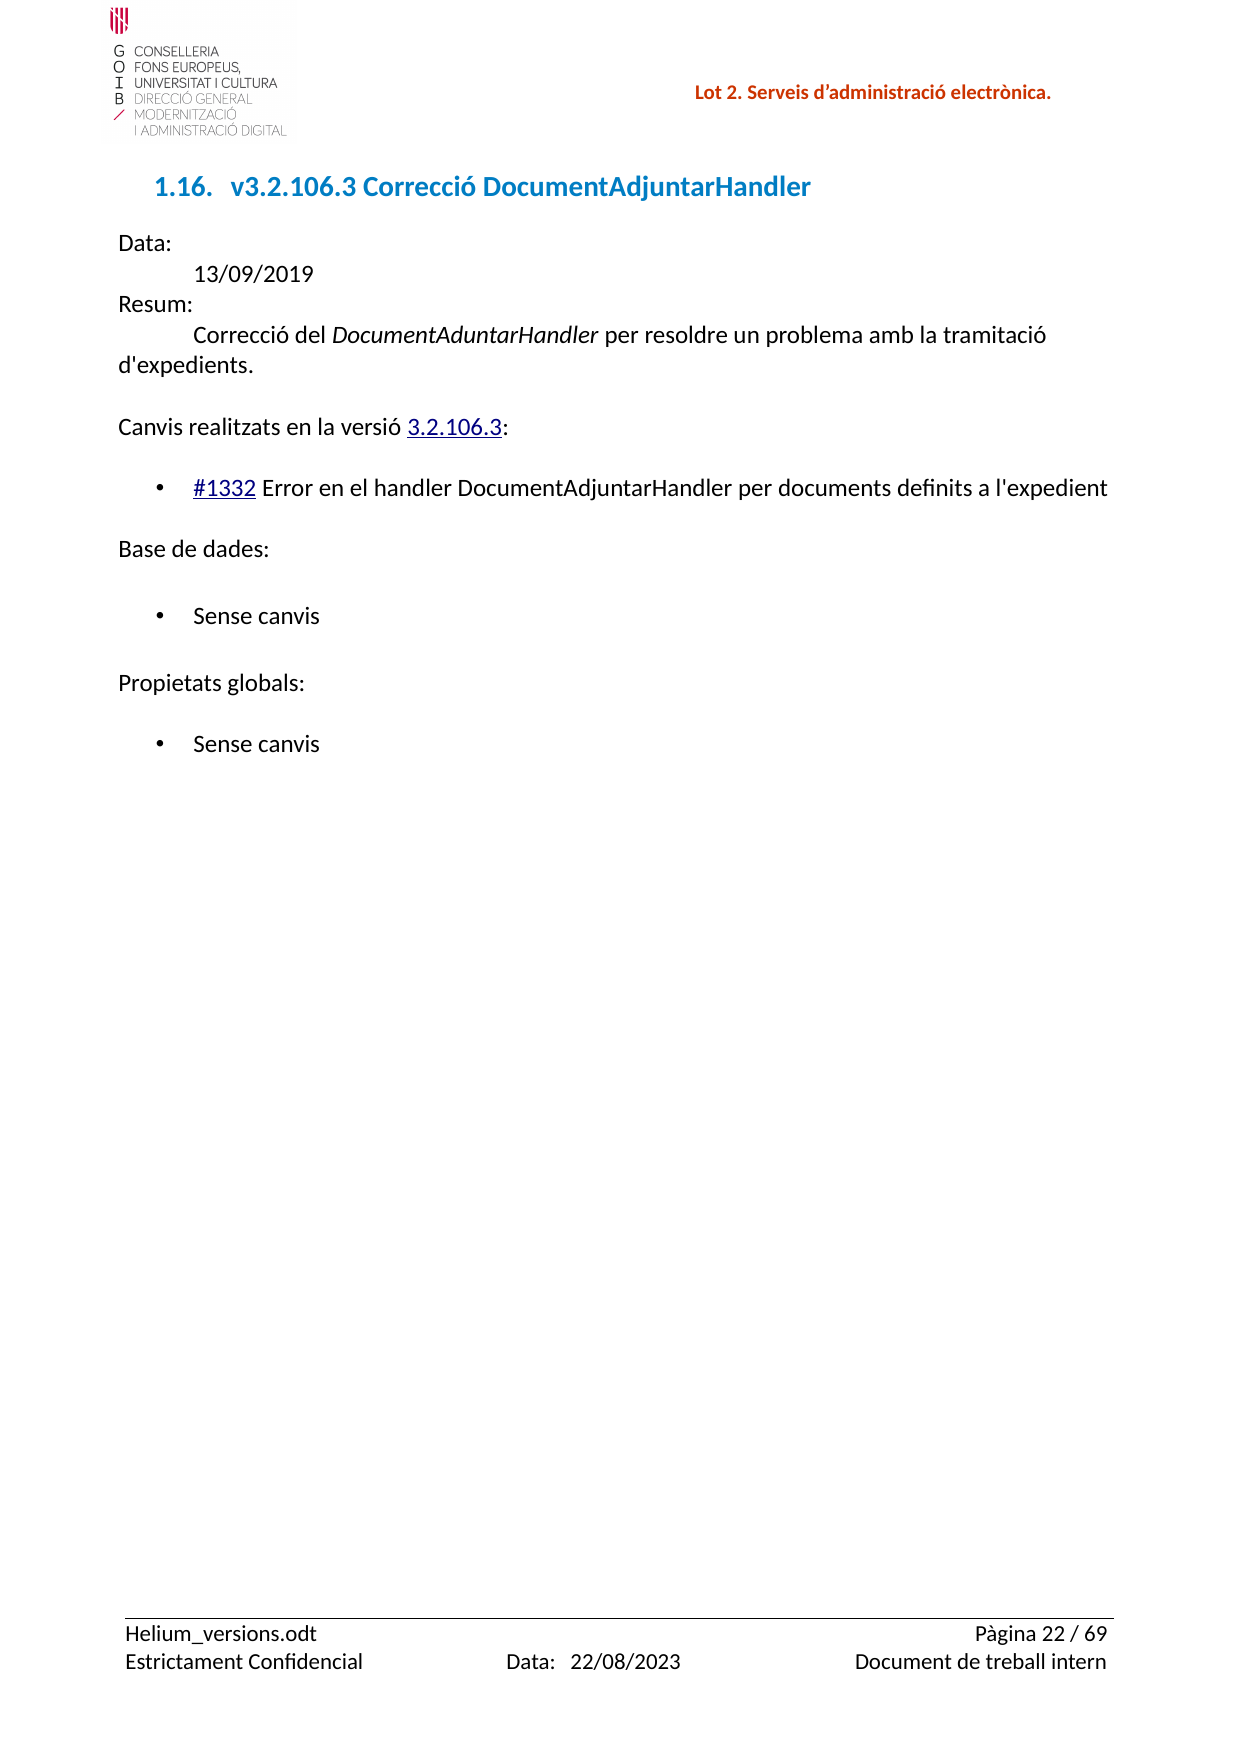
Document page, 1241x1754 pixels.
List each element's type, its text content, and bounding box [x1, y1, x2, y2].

text 13/09/2019 [118, 258, 1122, 289]
text Base de dades: [118, 533, 1122, 563]
subtitle v3.2.106.3 Correcció DocumentAdjuntarHandler [153, 168, 1122, 204]
picture [100, 0, 297, 144]
text Data: [118, 228, 1122, 258]
text Canvis realitzats en la versió 3.2.106.3: [118, 411, 1122, 441]
text Resum: [118, 289, 1122, 319]
list Sense canvis [156, 600, 1122, 630]
list #1332 Error en el handler DocumentAdjuntarHandler per documents definits a l'expedient [156, 472, 1122, 502]
text Propietats globals: [118, 667, 1122, 697]
list Sense canvis [156, 728, 1122, 758]
text Correcció del DocumentAduntarHandler per resoldre un problema amb la tramitació d'expedients. [118, 319, 1122, 380]
